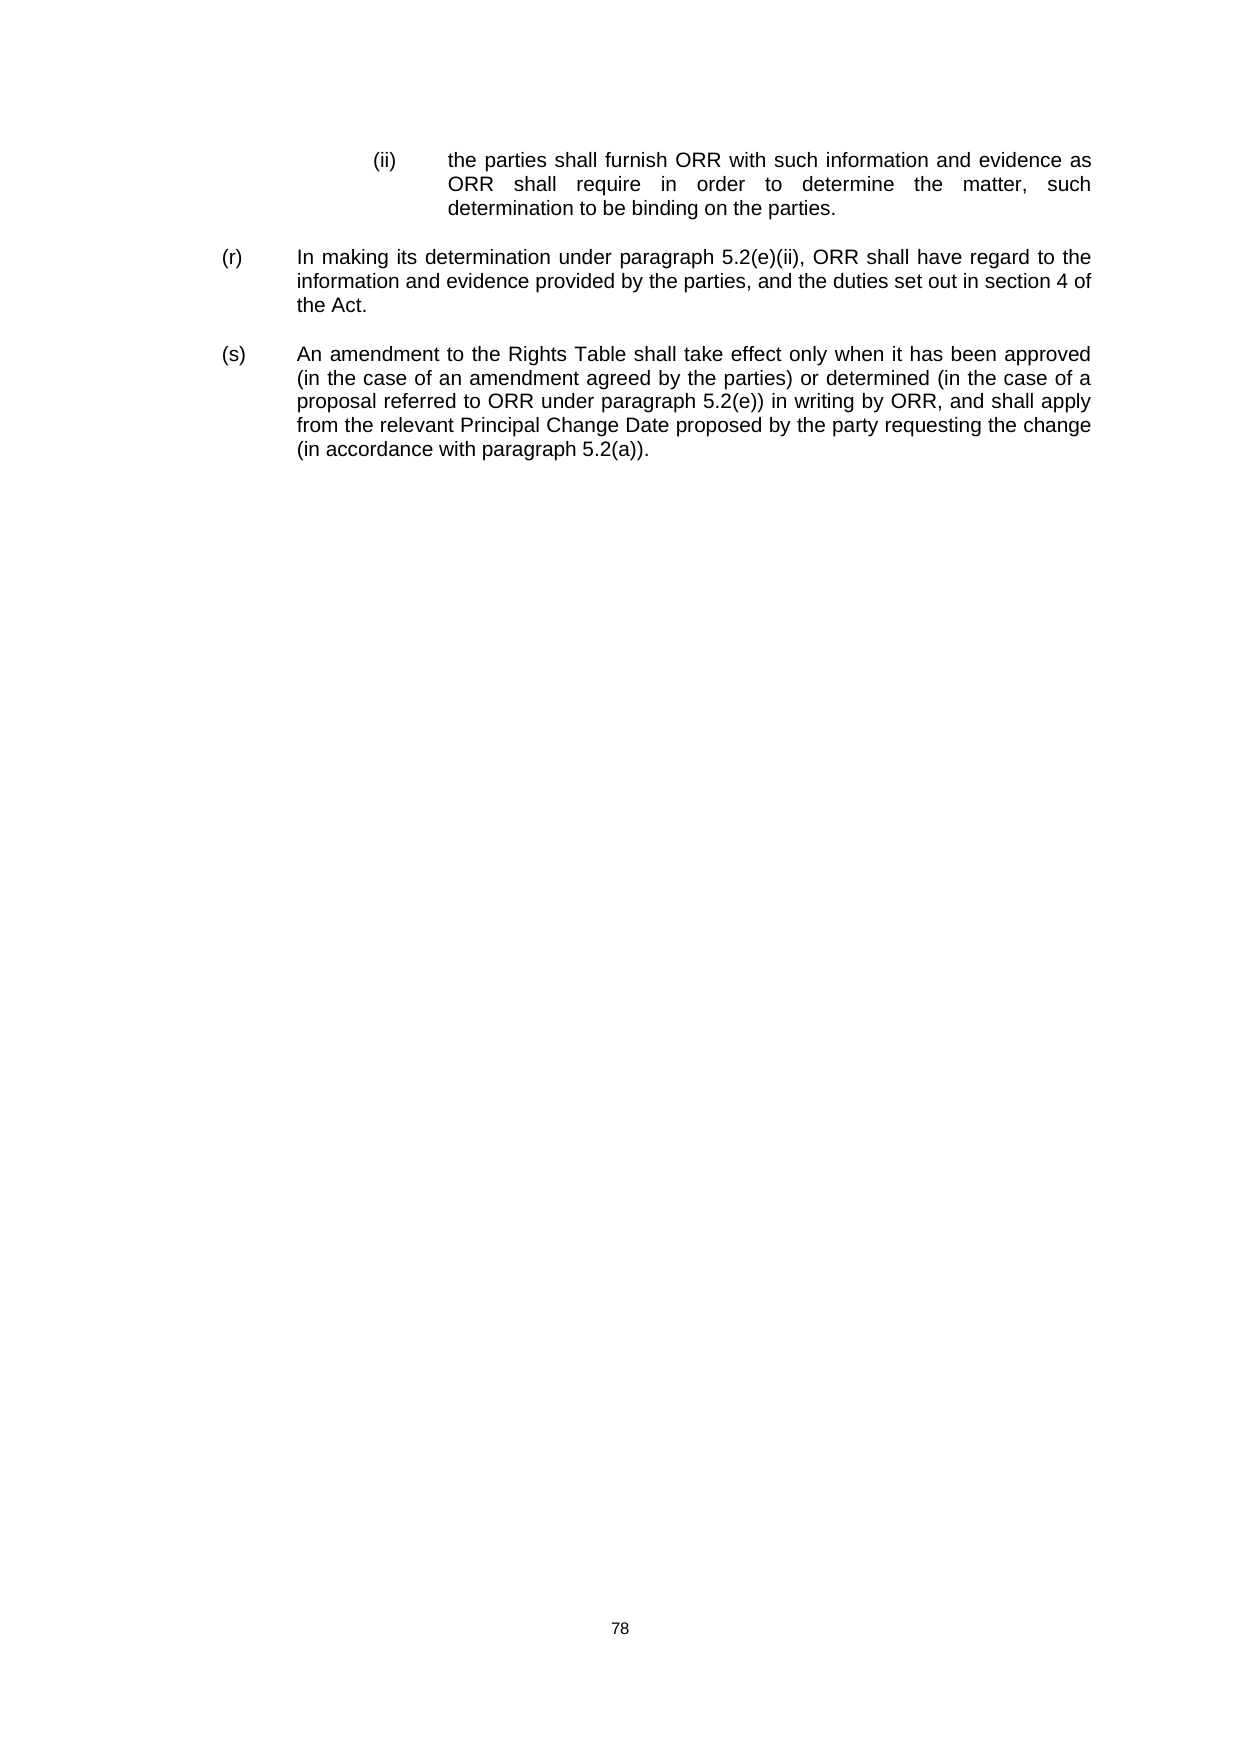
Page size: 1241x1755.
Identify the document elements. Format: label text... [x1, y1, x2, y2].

subtitle the parties shall furnish ORR with such information and evidence as ORR shall require in order to determine the matter, such determination to be binding on the parties. [373, 148, 1093, 219]
subtitle An amendment to the Rights Table shall take effect only when it has been approved (in the case of an amendment agreed by the parties) or determined (in the case of a proposal referred to ORR under paragraph 5.2(e)) in writing by ORR, and shall apply from the relevant Principal Change Date proposed by the party requesting the change (in accordance with paragraph 5.2(a)). [222, 341, 1093, 461]
subtitle In making its determination under paragraph 5.2(e)(ii), ORR shall have regard to the information and evidence provided by the parties, and the duties set out in section 4 of the Act. [222, 244, 1093, 316]
